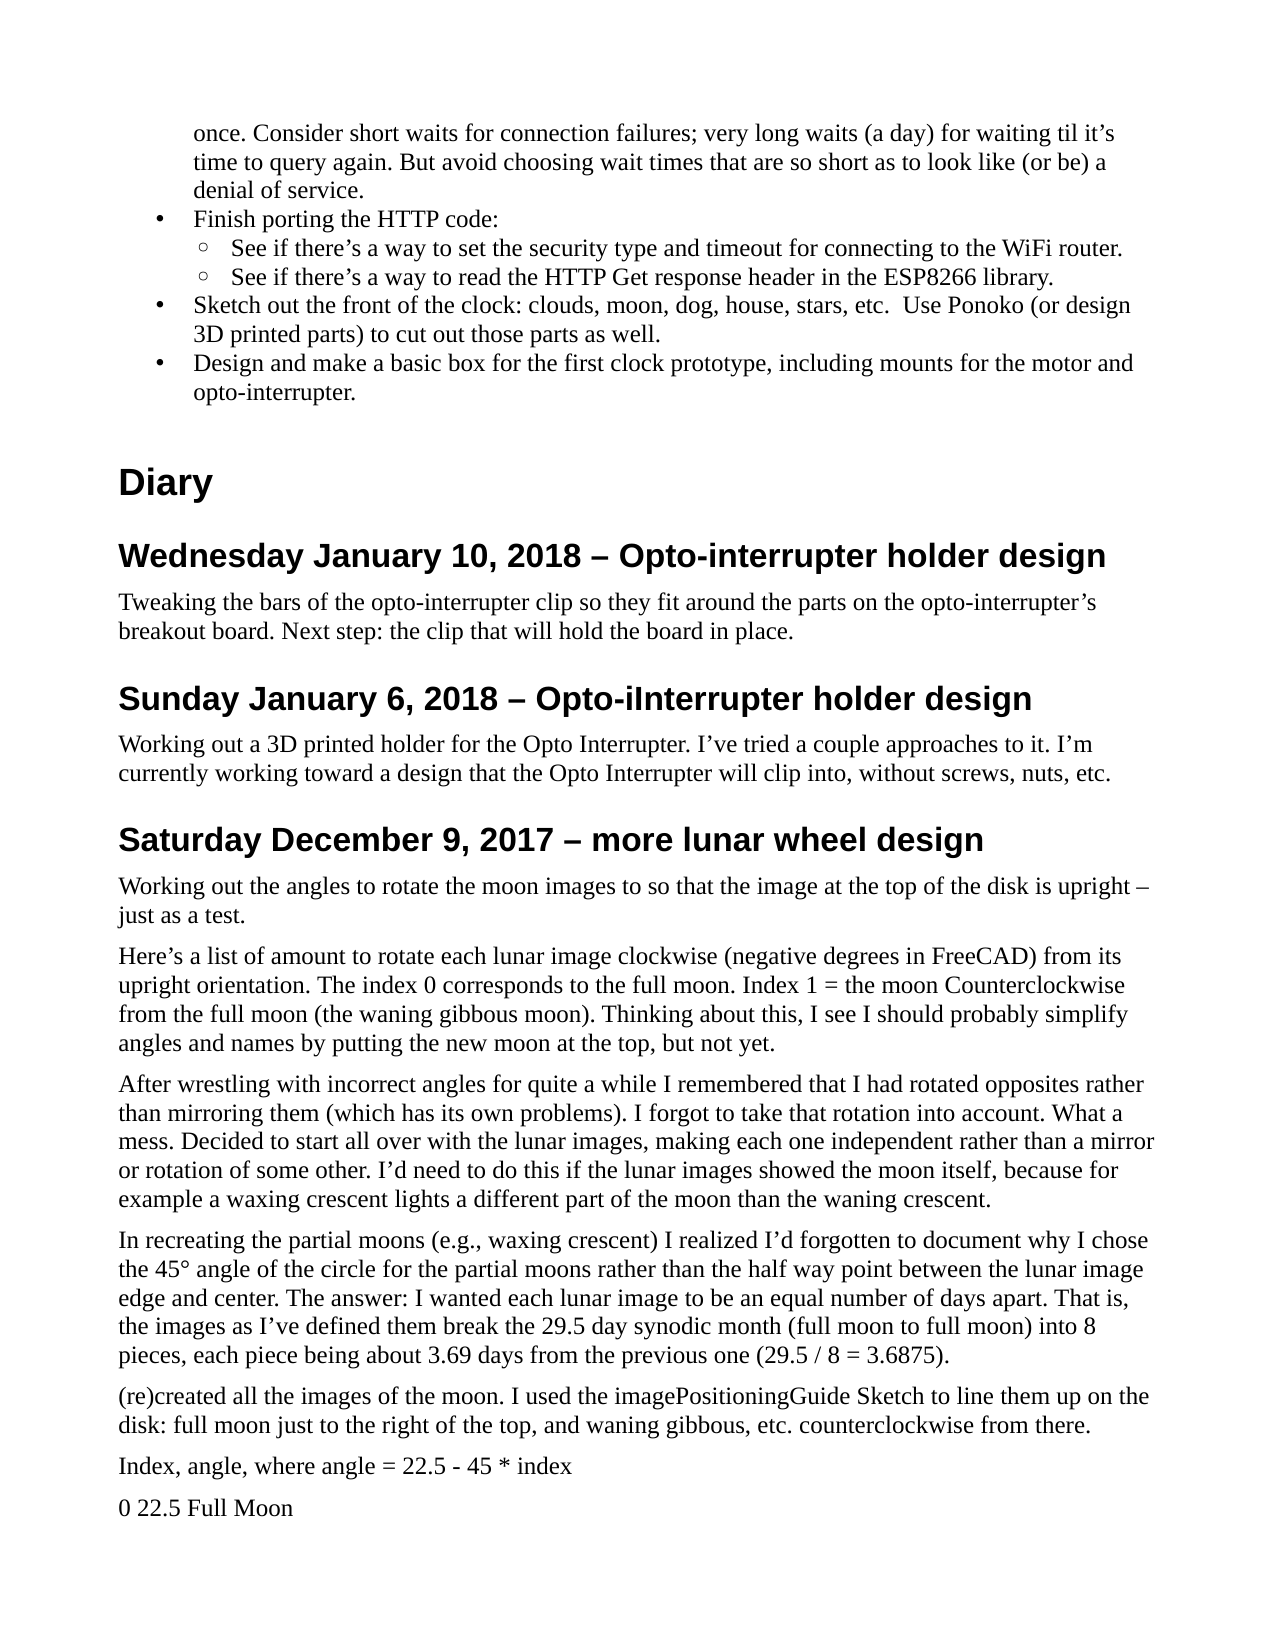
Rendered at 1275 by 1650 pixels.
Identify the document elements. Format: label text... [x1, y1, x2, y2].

text Working out a 3D printed holder for the Opto Interrupter. I’ve tried a couple approaches to it. I’m currently working toward a design that the Opto Interrupter will clip into, without screws, nuts, etc. [118, 729, 1157, 787]
list See if there’s a way to read the HTTP Get response header in the ESP8266 library. [193, 262, 1157, 291]
text After wrestling with incorrect angles for quite a while I remembered that I had rotated opposites rather than mirroring them (which has its own problems). I forgot to take that rotation into account. What a mess. Decided to start all over with the lunar images, making each one independent rather than a mirror or rotation of some other. I’d need to do this if the lunar images showed the moon itself, because for example a waxing crescent lights a different part of the moon than the waning crescent. [118, 1069, 1157, 1213]
subtitle Sunday January 6, 2018 – Opto-iInterrupter holder design [118, 678, 1157, 717]
text (re)created all the images of the moon. I used the imagePositioningGuide Sketch to line them up on the disk: full moon just to the right of the top, and waning gibbous, etc. counterclockwise from there. [118, 1381, 1157, 1439]
list Finish porting the HTTP code: [156, 204, 1157, 233]
text 0 22.5 Full Moon [118, 1493, 1157, 1521]
list Sketch out the front of the clock: clouds, moon, dog, house, stars, etc. Use Ponoko (or design 3D printed parts) to cut out those parts as well. [156, 291, 1157, 348]
subtitle Wednesday January 10, 2018 – Opto-interrupter holder design [118, 536, 1157, 575]
text Here’s a list of amount to rotate each lunar image clockwise (negative degrees in FreeCAD) from its upright orientation. The index 0 corresponds to the full moon. Index 1 = the moon Counterclockwise from the full moon (the waning gibbous moon). Thinking about this, I see I should probably simplify angles and names by putting the new moon at the top, but not yet. [118, 941, 1157, 1056]
list See if there’s a way to set the security type and timeout for connecting to the WiFi router. [193, 233, 1157, 262]
text Tweaking the bars of the opto-interrupter clip so they fit around the parts on the opto-interrupter’s breakout board. Next step: the clip that will hold the board in place. [118, 587, 1157, 645]
subtitle Saturday December 9, 2017 – more lunar wheel design [118, 820, 1157, 859]
text Working out the angles to rotate the moon images to so that the image at the top of the disk is upright – just as a test. [118, 871, 1157, 929]
text In recreating the partial moons (e.g., waxing crescent) I realized I’d forgotten to document why I chose the 45° angle of the circle for the partial moons rather than the half way point between the lunar image edge and center. The answer: I wanted each lunar image to be an equal number of days apart. That is, the images as I’ve defined them break the 29.5 day synodic month (full moon to full moon) into 8 pieces, each piece being about 3.69 days from the previous one (29.5 / 8 = 3.6875). [118, 1225, 1157, 1369]
text Index, angle, where angle = 22.5 - 45 * index [118, 1451, 1157, 1480]
list Design and make a basic box for the first clock prototype, including mounts for the motor and opto-interrupter. [156, 348, 1157, 406]
subtitle Diary [118, 459, 1157, 503]
list once. Consider short waits for connection failures; very long waits (a day) for waiting til it’s time to query again. But avoid choosing wait times that are so short as to look like (or be) a denial of service. [156, 118, 1157, 204]
